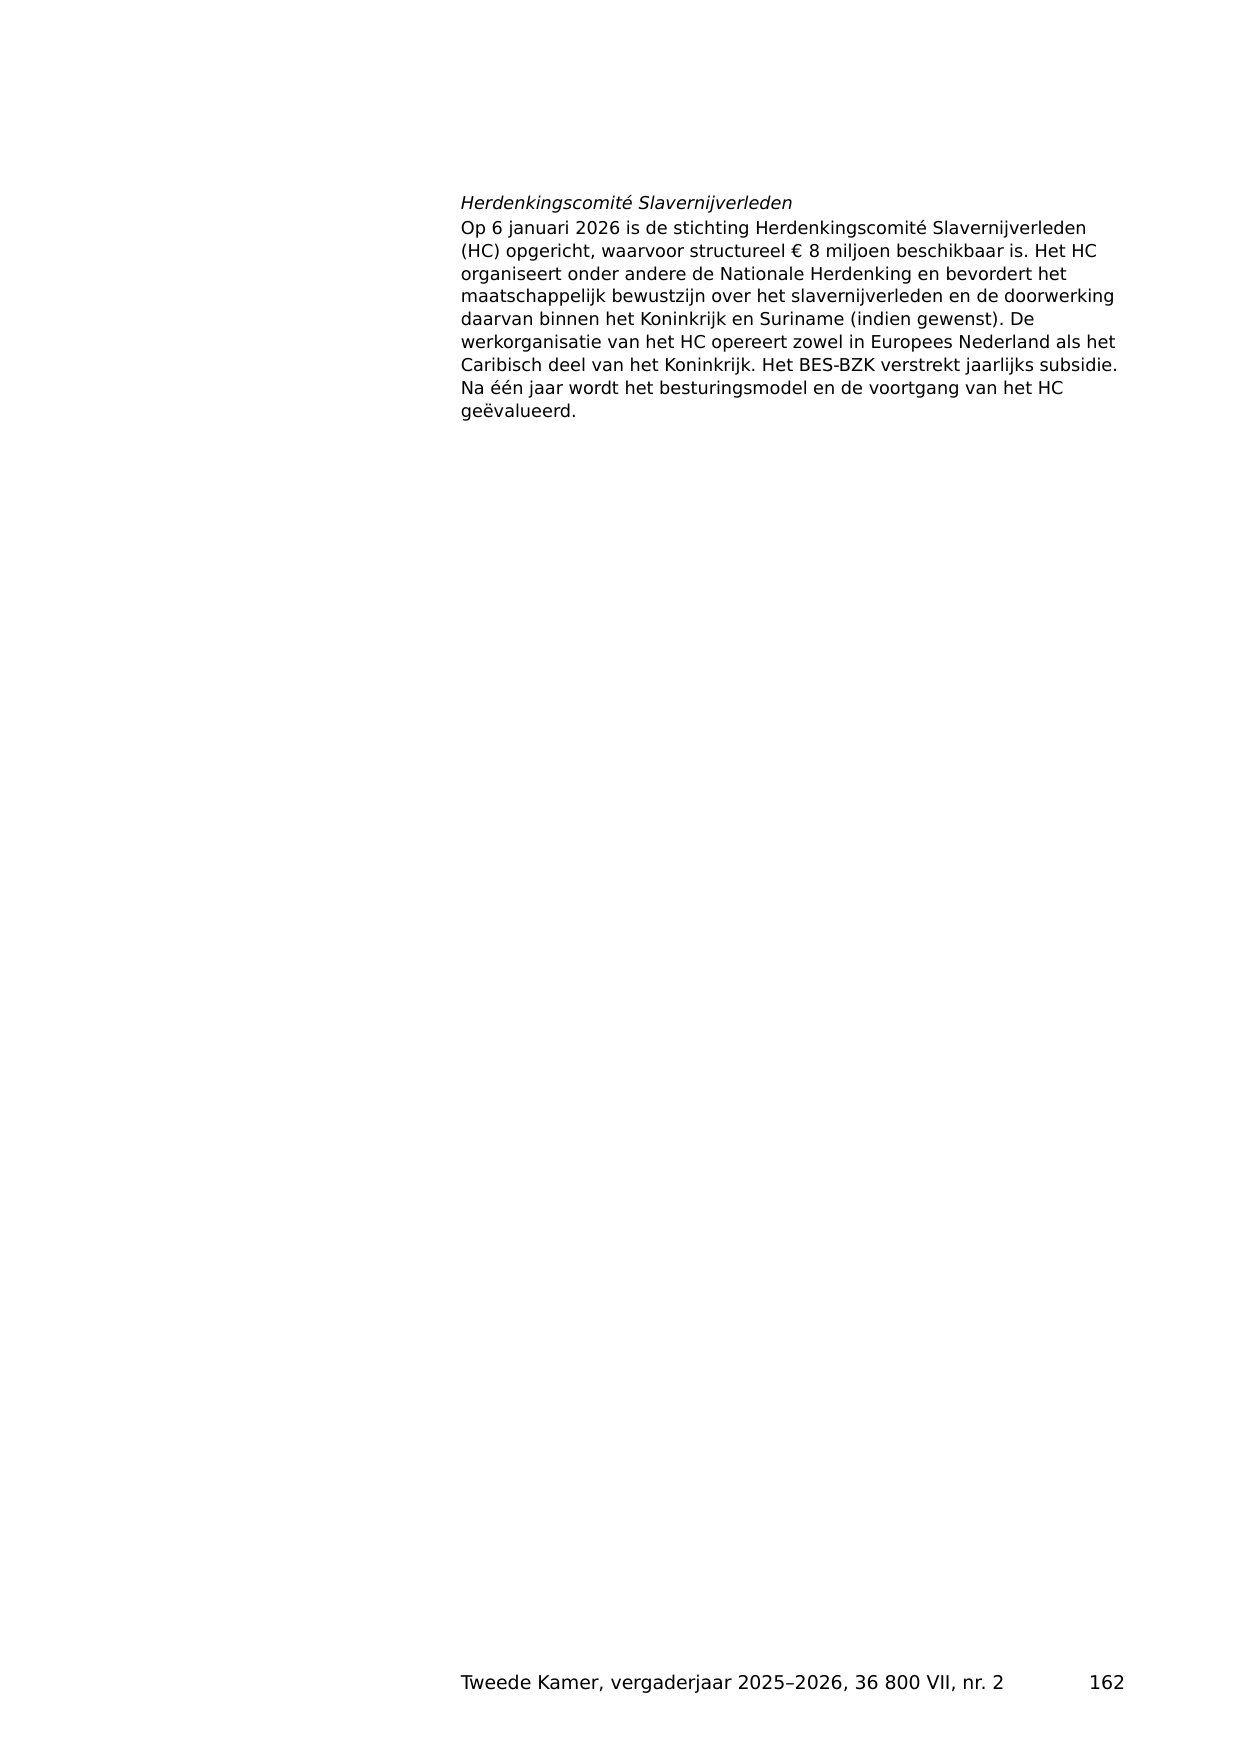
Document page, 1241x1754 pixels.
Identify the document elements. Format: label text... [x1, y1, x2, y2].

text Op 6 januari 2026 is de stichting Herdenkingscomité Slavernijverleden (HC) opgericht, waarvoor structureel € 8 miljoen beschikbaar is. Het HC organiseert onder andere de Nationale Herdenking en bevordert het maatschappelijk bewustzijn over het slavernijverleden en de doorwerking daarvan binnen het Koninkrijk en Suriname (indien gewenst). De werkorganisatie van het HC opereert zowel in Europees Nederland als het Caribisch deel van het Koninkrijk. Het BES-BZK verstrekt jaarlijks subsidie. Na één jaar wordt het besturingsmodel en de voortgang van het HC geëvalueerd. [461, 216, 1125, 422]
text Herdenkingscomité Slavernijverleden [461, 191, 1125, 214]
